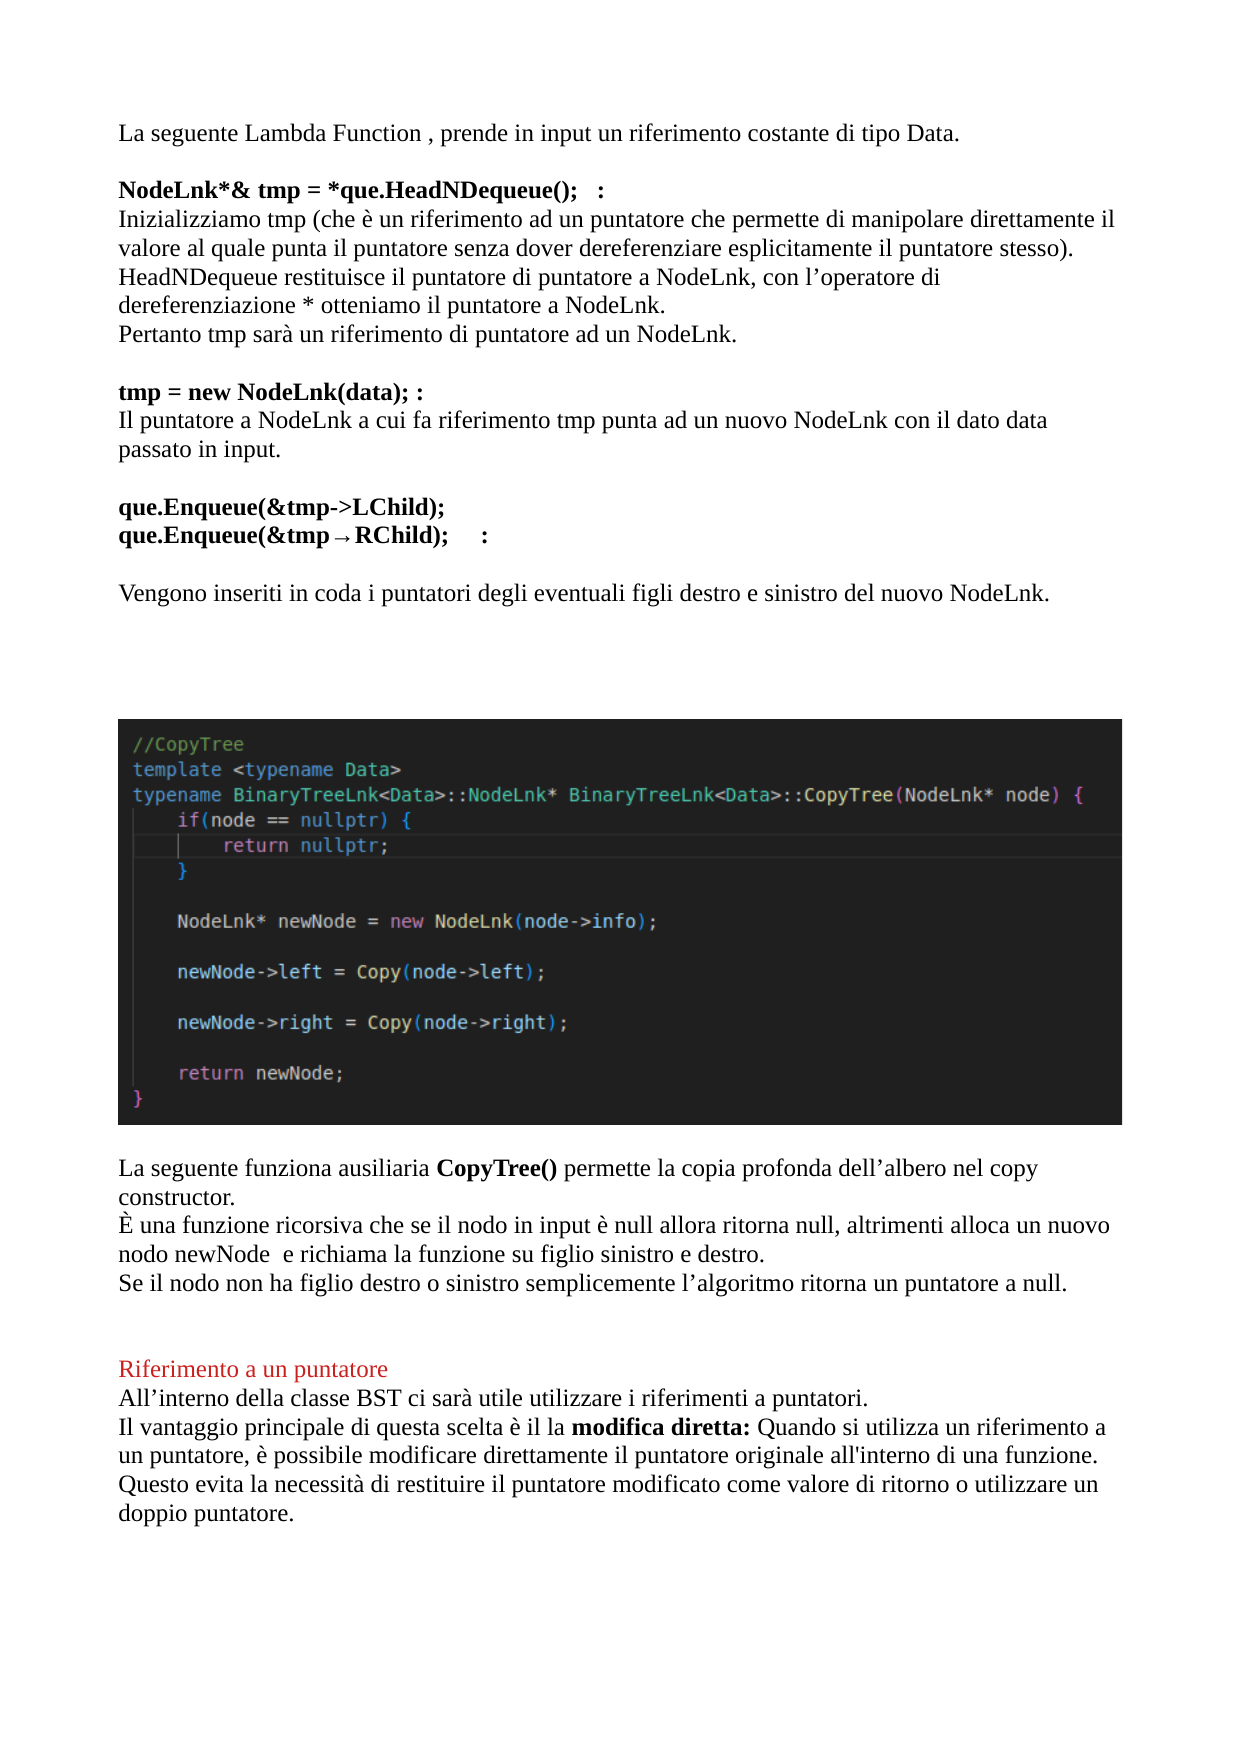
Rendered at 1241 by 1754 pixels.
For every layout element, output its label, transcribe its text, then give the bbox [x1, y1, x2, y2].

text Se il nodo non ha figlio destro o sinistro semplicemente l’algoritmo ritorna un puntatore a null. [118, 1268, 1122, 1297]
text È una funzione ricorsiva che se il nodo in input è null allora ritorna null, altrimenti alloca un nuovo nodo newNode e richiama la funzione su figlio sinistro e destro. [118, 1210, 1122, 1268]
text HeadNDequeue restituisce il puntatore di puntatore a NodeLnk, con l’operatore di dereferenziazione * otteniamo il puntatore a NodeLnk. [118, 262, 1122, 319]
text Inizializziamo tmp (che è un riferimento ad un puntatore che permette di manipolare direttamente il valore al quale punta il puntatore senza dover dereferenziare esplicitamente il puntatore stesso). [118, 204, 1122, 262]
text que.Enqueue(&tmp→RChild); : Vengono inseriti in coda i puntatori degli eventuali figli destro e sinistro del nuovo NodeLnk. [118, 521, 1122, 607]
text La seguente Lambda Function , prende in input un riferimento costante di tipo Data. [118, 118, 1122, 147]
text Il vantaggio principale di questa scelta è il la modifica diretta: Quando si utilizza un riferimento a un puntatore, è possibile modificare direttamente il puntatore originale all'interno di una funzione. Questo evita la necessità di restituire il puntatore modificato come valore di ritorno o utilizzare un doppio puntatore. [118, 1412, 1122, 1527]
text NodeLnk*& tmp = *que.HeadNDequeue(); : [118, 176, 1122, 204]
text que.Enqueue(&tmp->LChild); [118, 492, 1122, 521]
text Pertanto tmp sarà un riferimento di puntatore ad un NodeLnk. [118, 319, 1122, 348]
picture [118, 719, 1123, 1125]
text Riferimento a un puntatore [118, 1354, 1122, 1383]
text All’interno della classe BST ci sarà utile utilizzare i riferimenti a puntatori. [118, 1383, 1122, 1412]
text Il puntatore a NodeLnk a cui fa riferimento tmp punta ad un nuovo NodeLnk con il dato data passato in input. [118, 406, 1122, 463]
text tmp = new NodeLnk(data); : [118, 377, 1122, 406]
text La seguente funziona ausiliaria CopyTree() permette la copia profonda dell’albero nel copy constructor. [118, 1153, 1122, 1210]
